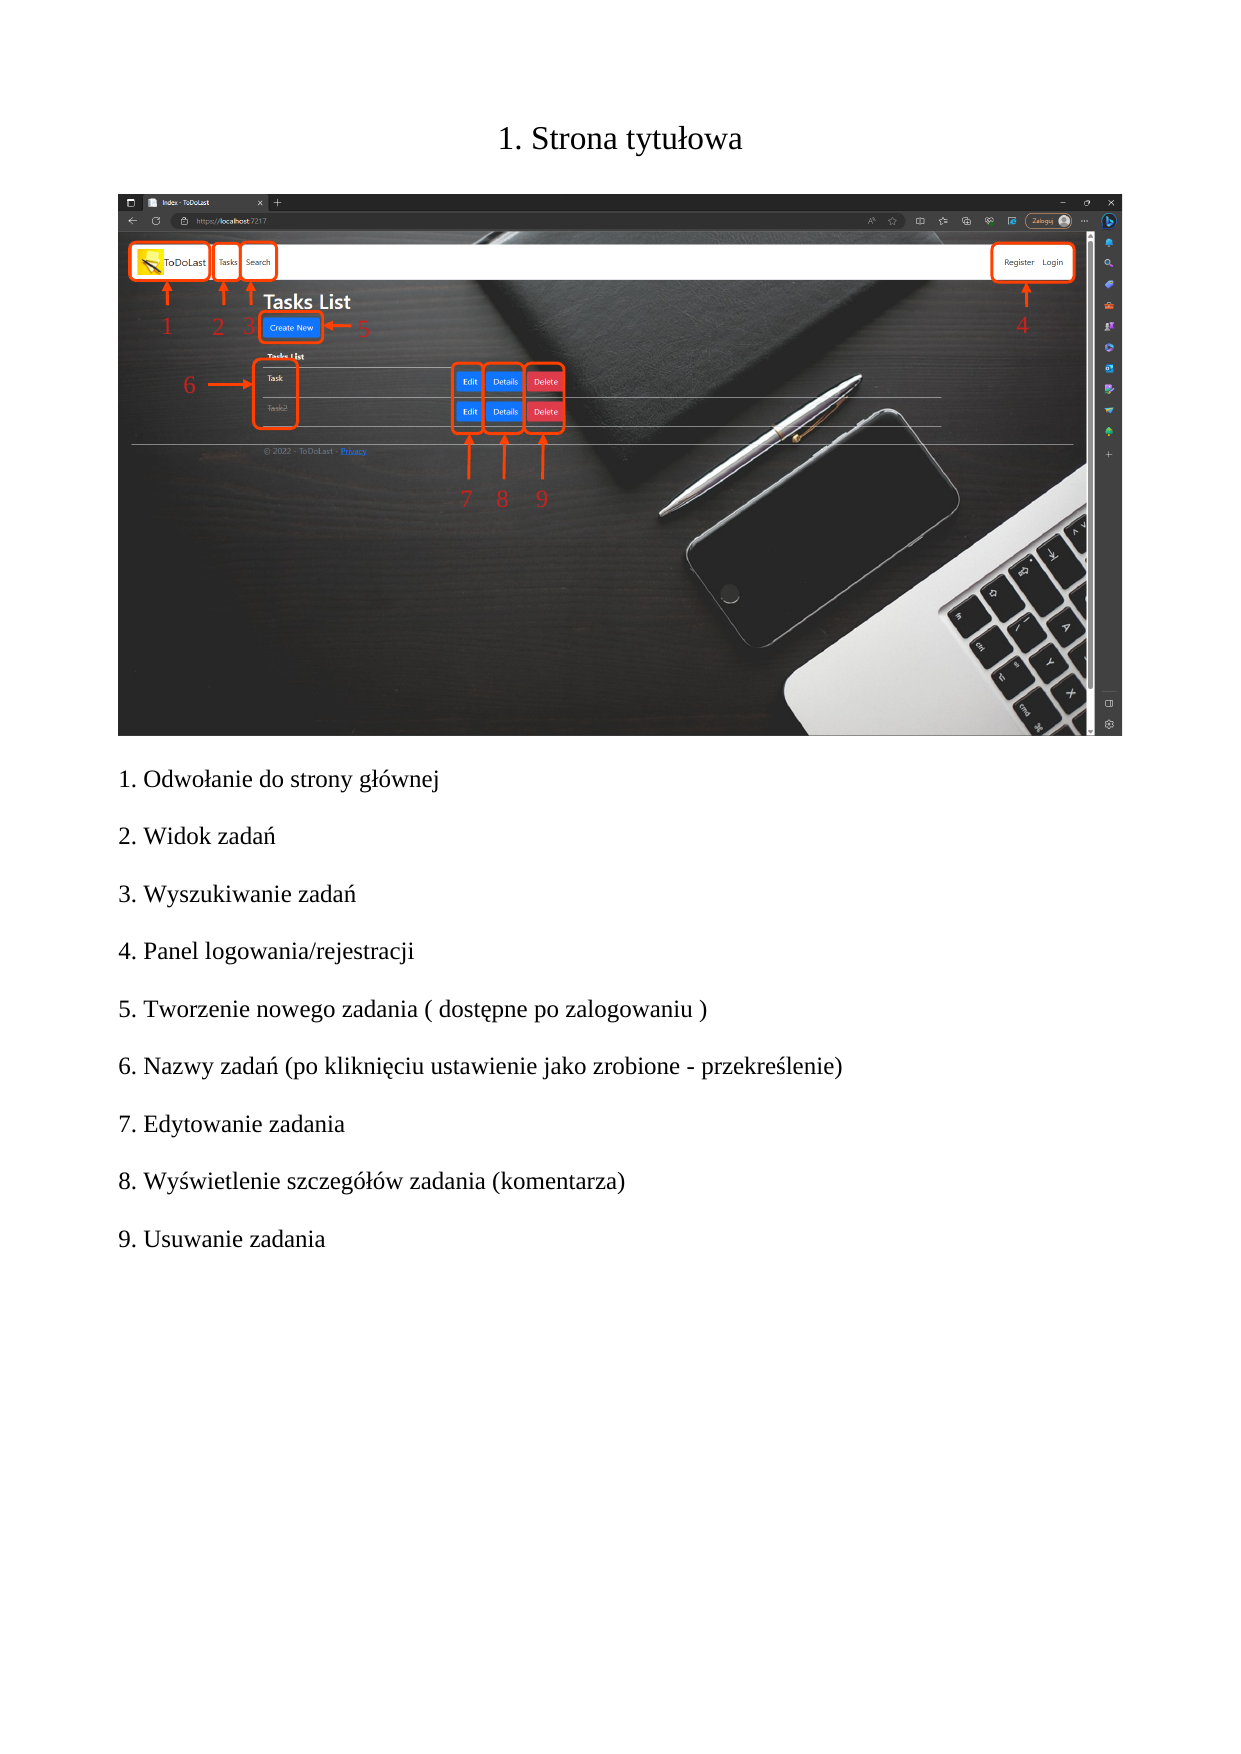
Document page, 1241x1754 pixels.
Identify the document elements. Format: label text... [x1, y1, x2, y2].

text 1. Strona tytułowa [118, 118, 1122, 156]
text 8. Wyświetlenie szczegółów zadania (komentarza) [118, 1166, 1122, 1195]
text 1. Odwołanie do strony głównej [118, 764, 1122, 793]
text 3. Wyszukiwanie zadań [118, 879, 1122, 908]
picture [118, 194, 1123, 736]
text 5. Tworzenie nowego zadania ( dostępne po zalogowaniu ) [118, 994, 1122, 1023]
text 4. Panel logowania/rejestracji [118, 936, 1122, 965]
text 9. Usuwanie zadania [118, 1224, 1122, 1253]
text 2. Widok zadań [118, 821, 1122, 850]
text 6. Nazwy zadań (po kliknięciu ustawienie jako zrobione - przekreślenie) [118, 1051, 1122, 1080]
text 7. Edytowanie zadania [118, 1109, 1122, 1138]
